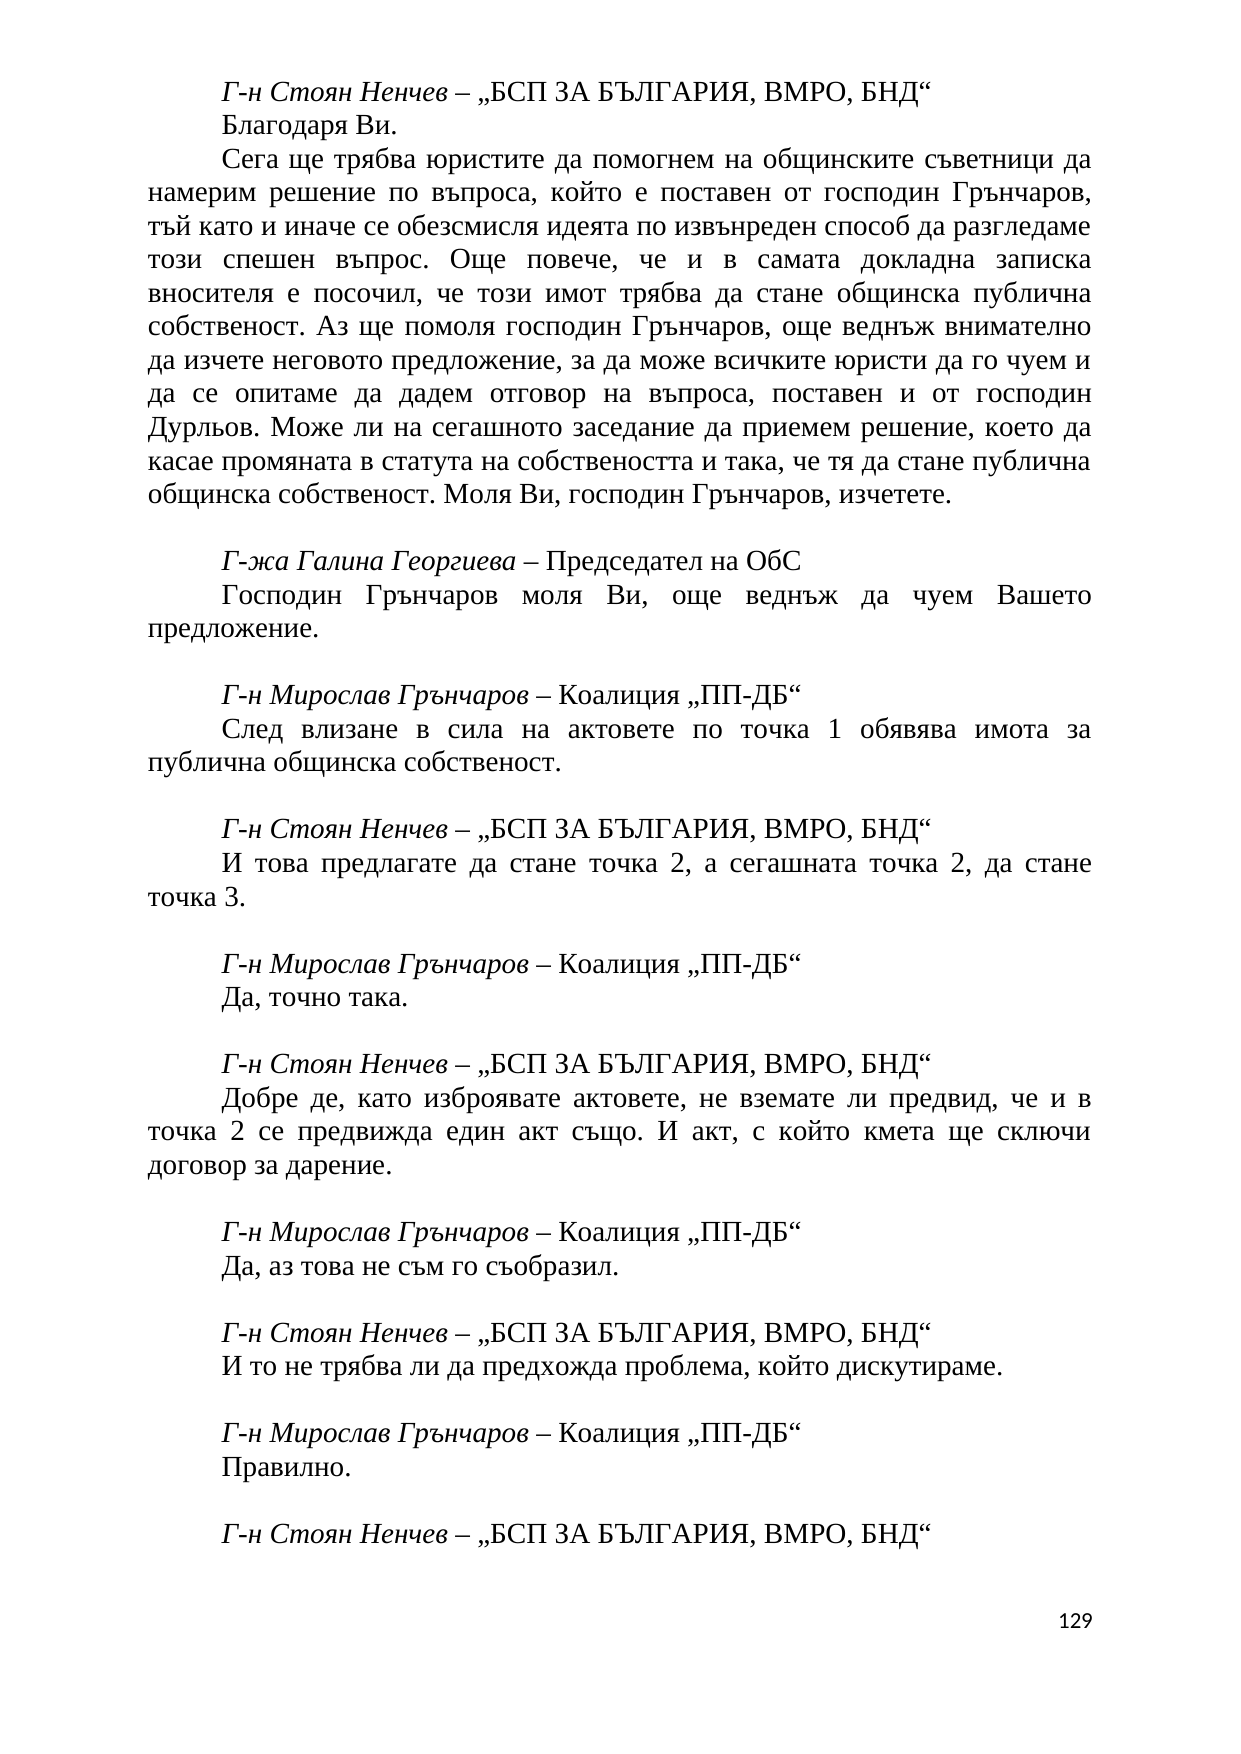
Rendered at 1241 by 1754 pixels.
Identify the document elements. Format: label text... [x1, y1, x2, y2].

text Сега ще трябва юристите да помогнем на общинските съветници да намерим решение по въпроса, който е поставен от господин Грънчаров, тъй като и иначе се обезсмисля идеята по извънреден способ да разгледаме този спешен въпрос. Още повече, че и в самата докладна записка вносителя е посочил, че този имот трябва да стане общинска публична собственост. Аз ще помоля господин Грънчаров, още веднъж внимателно да изчете неговото предложение, за да може всичките юристи да го чуем и да се опитаме да дадем отговор на въпроса, поставен и от господин Дурльов. Може ли на сегашното заседание да приемем решение, което да касае промяната в статута на собствеността и така, че тя да стане публична общинска собственост. Моля Ви, господин Грънчаров, изчетете. [148, 141, 1093, 510]
text Г-н Мирослав Грънчаров – Коалиция „ПП-ДБ“ [148, 1415, 1093, 1449]
text Г-н Мирослав Грънчаров – Коалиция „ПП-ДБ“ [148, 946, 1093, 979]
text Г-жа Галина Георгиева – Председател на ОбС [148, 543, 1093, 577]
text И то не трябва ли да предхожда проблема, който дискутираме. [148, 1348, 1093, 1382]
text Г-н Мирослав Грънчаров – Коалиция „ПП-ДБ“ [148, 1214, 1093, 1248]
text Г-н Стоян Ненчев – „БСП ЗА БЪЛГАРИЯ, ВМРО, БНД“ [148, 74, 1093, 107]
text Добре де, като изброявате актовете, не вземате ли предвид, че и в точка 2 се предвижда един акт също. И акт, с който кмета ще сключи договор за дарение. [148, 1080, 1093, 1181]
text И това предлагате да стане точка 2, а сегашната точка 2, да стане точка 3. [148, 845, 1093, 912]
text Г-н Мирослав Грънчаров – Коалиция „ПП-ДБ“ [148, 677, 1093, 711]
text Правилно. [148, 1449, 1093, 1482]
text Благодаря Ви. [148, 107, 1093, 141]
text Да, точно така. [148, 979, 1093, 1013]
text След влизане в сила на актовете по точка 1 обявява имота за публична общинска собственост. [148, 711, 1093, 778]
text Да, аз това не съм го съобразил. [148, 1248, 1093, 1281]
text Г-н Стоян Ненчев – „БСП ЗА БЪЛГАРИЯ, ВМРО, БНД“ [148, 812, 1093, 845]
text Г-н Стоян Ненчев – „БСП ЗА БЪЛГАРИЯ, ВМРО, БНД“ [148, 1046, 1093, 1080]
text Господин Грънчаров моля Ви, още веднъж да чуем Вашето предложение. [148, 577, 1093, 644]
text Г-н Стоян Ненчев – „БСП ЗА БЪЛГАРИЯ, ВМРО, БНД“ [148, 1315, 1093, 1348]
text Г-н Стоян Ненчев – „БСП ЗА БЪЛГАРИЯ, ВМРО, БНД“ [148, 1516, 1093, 1549]
